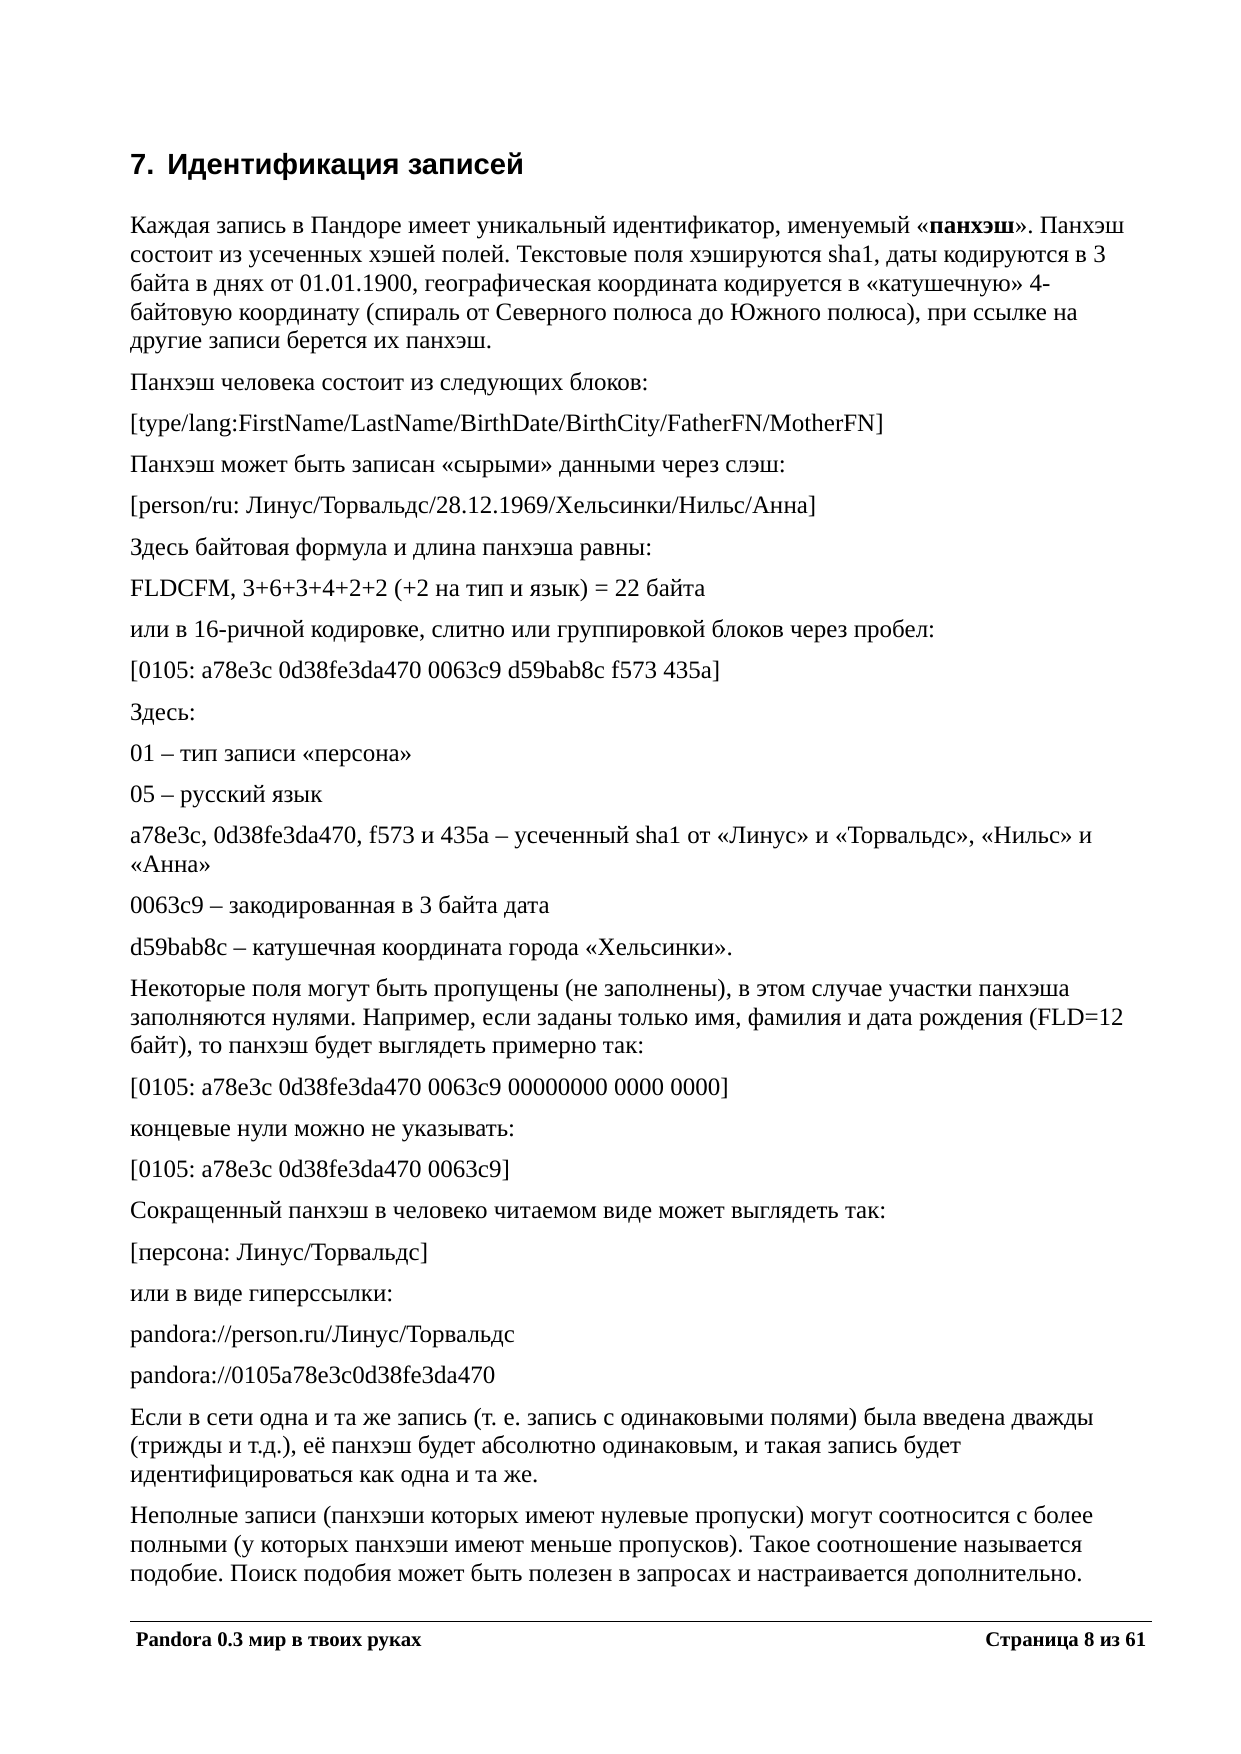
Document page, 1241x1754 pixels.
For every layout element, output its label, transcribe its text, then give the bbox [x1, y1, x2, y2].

text 01 – тип записи «персона» [130, 738, 1152, 767]
text 0063c9 – закодированная в 3 байта дата [130, 890, 1152, 919]
text Неполные записи (панхэши которых имеют нулевые пропуски) могут соотносится с более полными (у которых панхэши имеют меньше пропусков). Такое соотношение называется подобие. Поиск подобия может быть полезен в запросах и настраивается дополнительно. [130, 1500, 1152, 1587]
text Каждая запись в Пандоре имеет уникальный идентификатор, именуемый «панхэш». Панхэш состоит из усеченных хэшей полей. Текстовые поля хэшируются sha1, даты кодируются в 3 байта в днях от 01.01.1900, географическая координата кодируется в «катушечную» 4-байтовую координату (спираль от Северного полюса до Южного полюса), при ссылке на другие записи берется их панхэш. [130, 210, 1152, 354]
text Сокращенный панхэш в человеко читаемом виде может выглядеть так: [130, 1195, 1152, 1224]
subtitle Идентификация записей [130, 147, 1152, 180]
text 05 – русский язык [130, 779, 1152, 808]
text [персона: Линус/Торвальдс] [130, 1237, 1152, 1265]
text Если в сети одна и та же запись (т. е. запись с одинаковыми полями) была введена дважды (трижды и т.д.), её панхэш будет абсолютно одинаковым, и такая запись будет идентифицироваться как одна и та же. [130, 1402, 1152, 1488]
text [0105: a78e3c 0d38fe3da470 0063c9] [130, 1154, 1152, 1183]
text [person/ru: Линус/Торвальдс/28.12.1969/Хельсинки/Нильс/Анна] [130, 490, 1152, 519]
text pandora://person.ru/Линус/Торвальдс [130, 1319, 1152, 1348]
text Панхэш человека состоит из следующих блоков: [130, 367, 1152, 395]
text Некоторые поля могут быть пропущены (не заполнены), в этом случае участки панхэша заполняются нулями. Например, если заданы только имя, фамилия и дата рождения (FLD=12 байт), то панхэш будет выглядеть примерно так: [130, 973, 1152, 1059]
text pandora://0105a78e3c0d38fe3da470 [130, 1360, 1152, 1389]
text [0105: a78e3c 0d38fe3da470 0063c9 00000000 0000 0000] [130, 1072, 1152, 1100]
text d59bab8c – катушечная координата города «Хельсинки». [130, 932, 1152, 960]
text концевые нули можно не указывать: [130, 1113, 1152, 1142]
text Здесь: [130, 697, 1152, 725]
text Панхэш может быть записан «сырыми» данными через слэш: [130, 449, 1152, 478]
text Здесь байтовая формула и длина панхэша равны: [130, 532, 1152, 560]
text a78e3c, 0d38fe3da470, f573 и 435a – усеченный sha1 от «Линус» и «Торвальдс», «Нильс» и «Анна» [130, 820, 1152, 878]
text или в виде гиперссылки: [130, 1278, 1152, 1307]
text или в 16-ричной кодировке, слитно или группировкой блоков через пробел: [130, 614, 1152, 643]
text FLDCFM, 3+6+3+4+2+2 (+2 на тип и язык) = 22 байта [130, 573, 1152, 602]
text [type/lang:FirstName/LastName/BirthDate/BirthCity/FatherFN/MotherFN] [130, 408, 1152, 437]
text [0105: a78e3c 0d38fe3da470 0063c9 d59bab8c f573 435a] [130, 655, 1152, 684]
